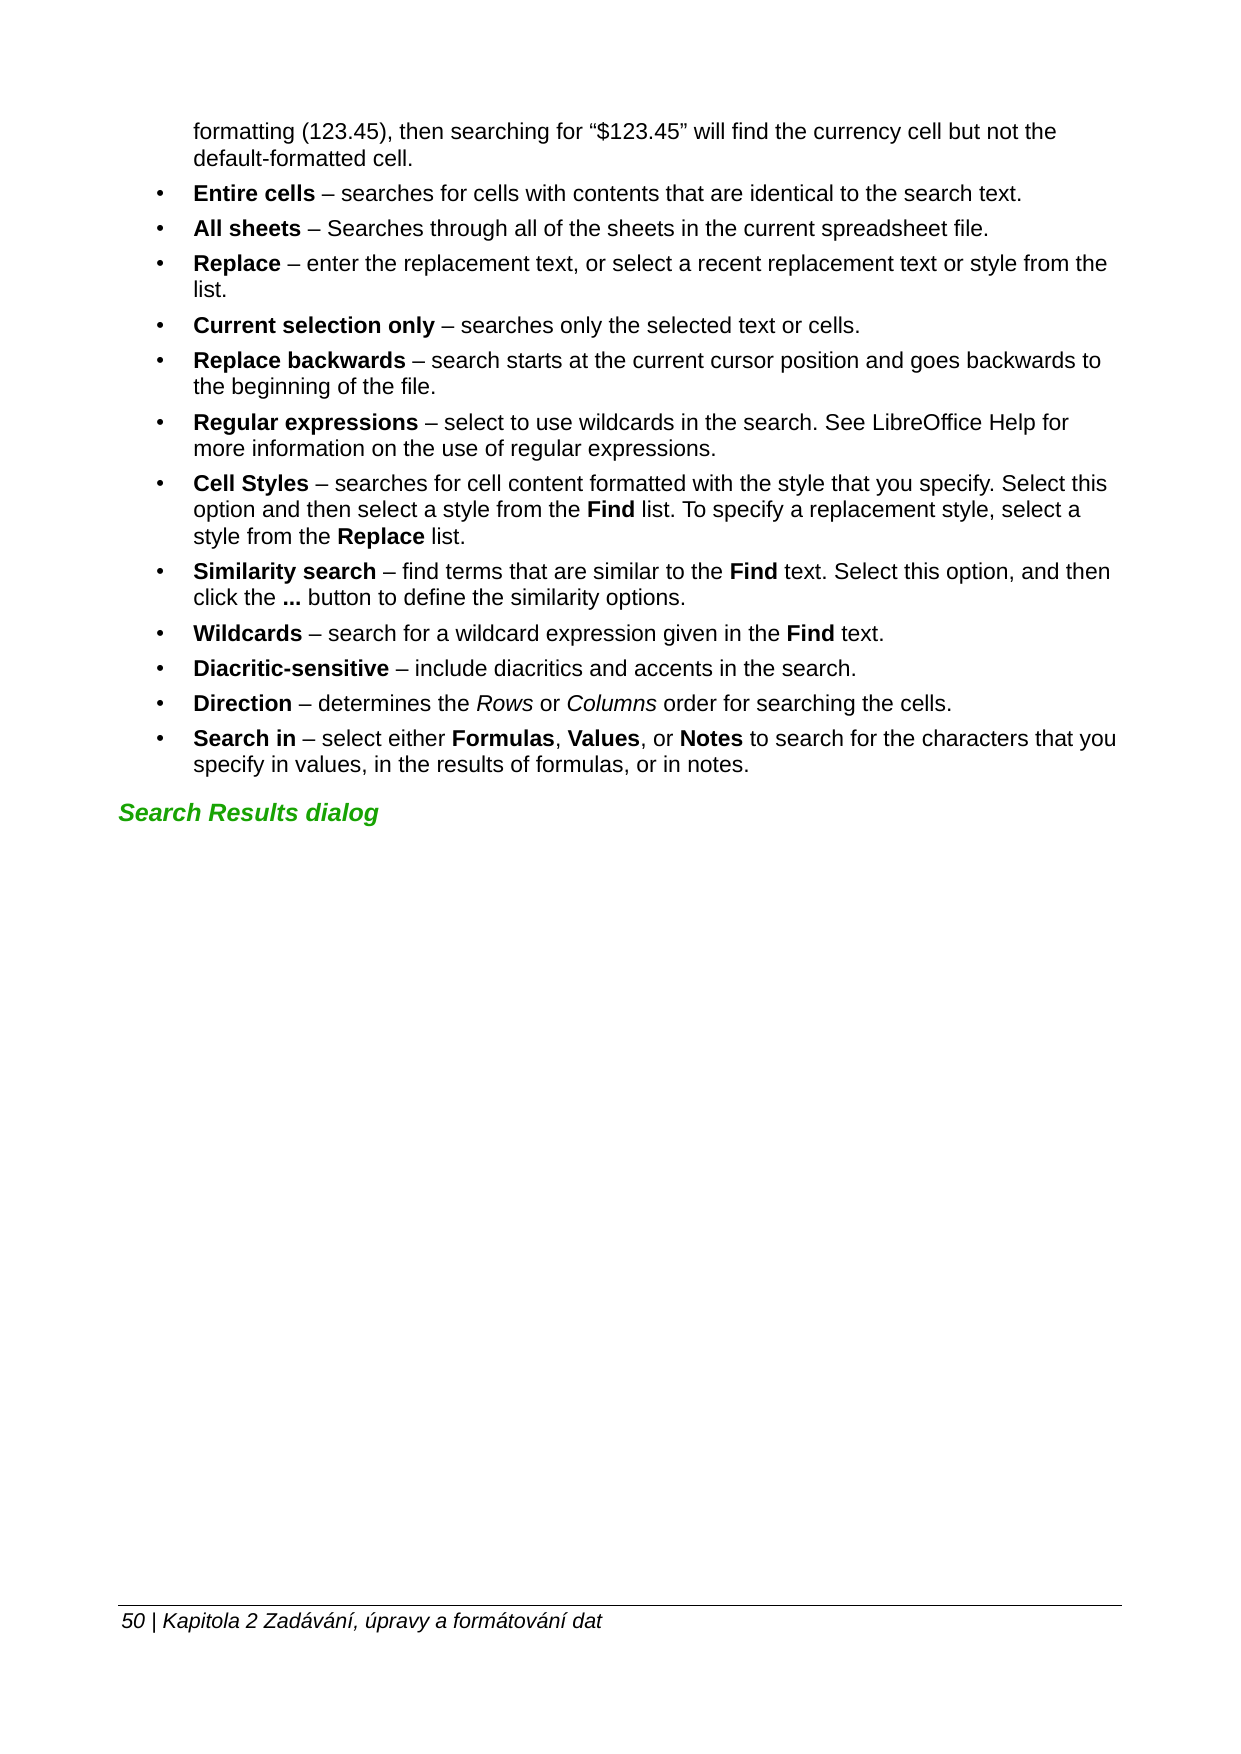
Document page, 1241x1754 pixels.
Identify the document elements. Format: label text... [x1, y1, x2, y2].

list Diacritic-sensitive – include diacritics and accents in the search. [156, 655, 1122, 681]
list Wildcards – search for a wildcard expression given in the Find text. [156, 619, 1122, 646]
subtitle Search Results dialog [118, 798, 1122, 827]
list Replace backwards – search starts at the current cursor position and goes backwards to the beginning of the file. [156, 347, 1122, 399]
list formatting (123.45), then searching for “$123.45” will find the currency cell but not the default-formatted cell. [156, 118, 1122, 171]
list Replace – enter the replacement text, or select a recent replacement text or style from the list. [156, 250, 1122, 303]
list All sheets – Searches through all of the sheets in the current spreadsheet file. [156, 215, 1122, 241]
list Direction – determines the Rows or Columns order for searching the cells. [156, 690, 1122, 716]
list Similarity search – find terms that are similar to the Find text. Select this option, and then click the ... button to define the similarity options. [156, 558, 1122, 611]
list Regular expressions – select to use wildcards in the search. See LibreOffice Help for more information on the use of regular expressions. [156, 408, 1122, 461]
list Current selection only – searches only the selected text or cells. [156, 312, 1122, 338]
list Entire cells – searches for cells with contents that are identical to the search text. [156, 180, 1122, 206]
list Cell Styles – searches for cell content formatted with the style that you specify. Select this option and then select a style from the Find list. To specify a replacement style, select a style from the Replace list. [156, 470, 1122, 549]
list Search in – select either Formulas, Values, or Notes to search for the characters that you specify in values, in the results of formulas, or in notes. [156, 725, 1122, 778]
